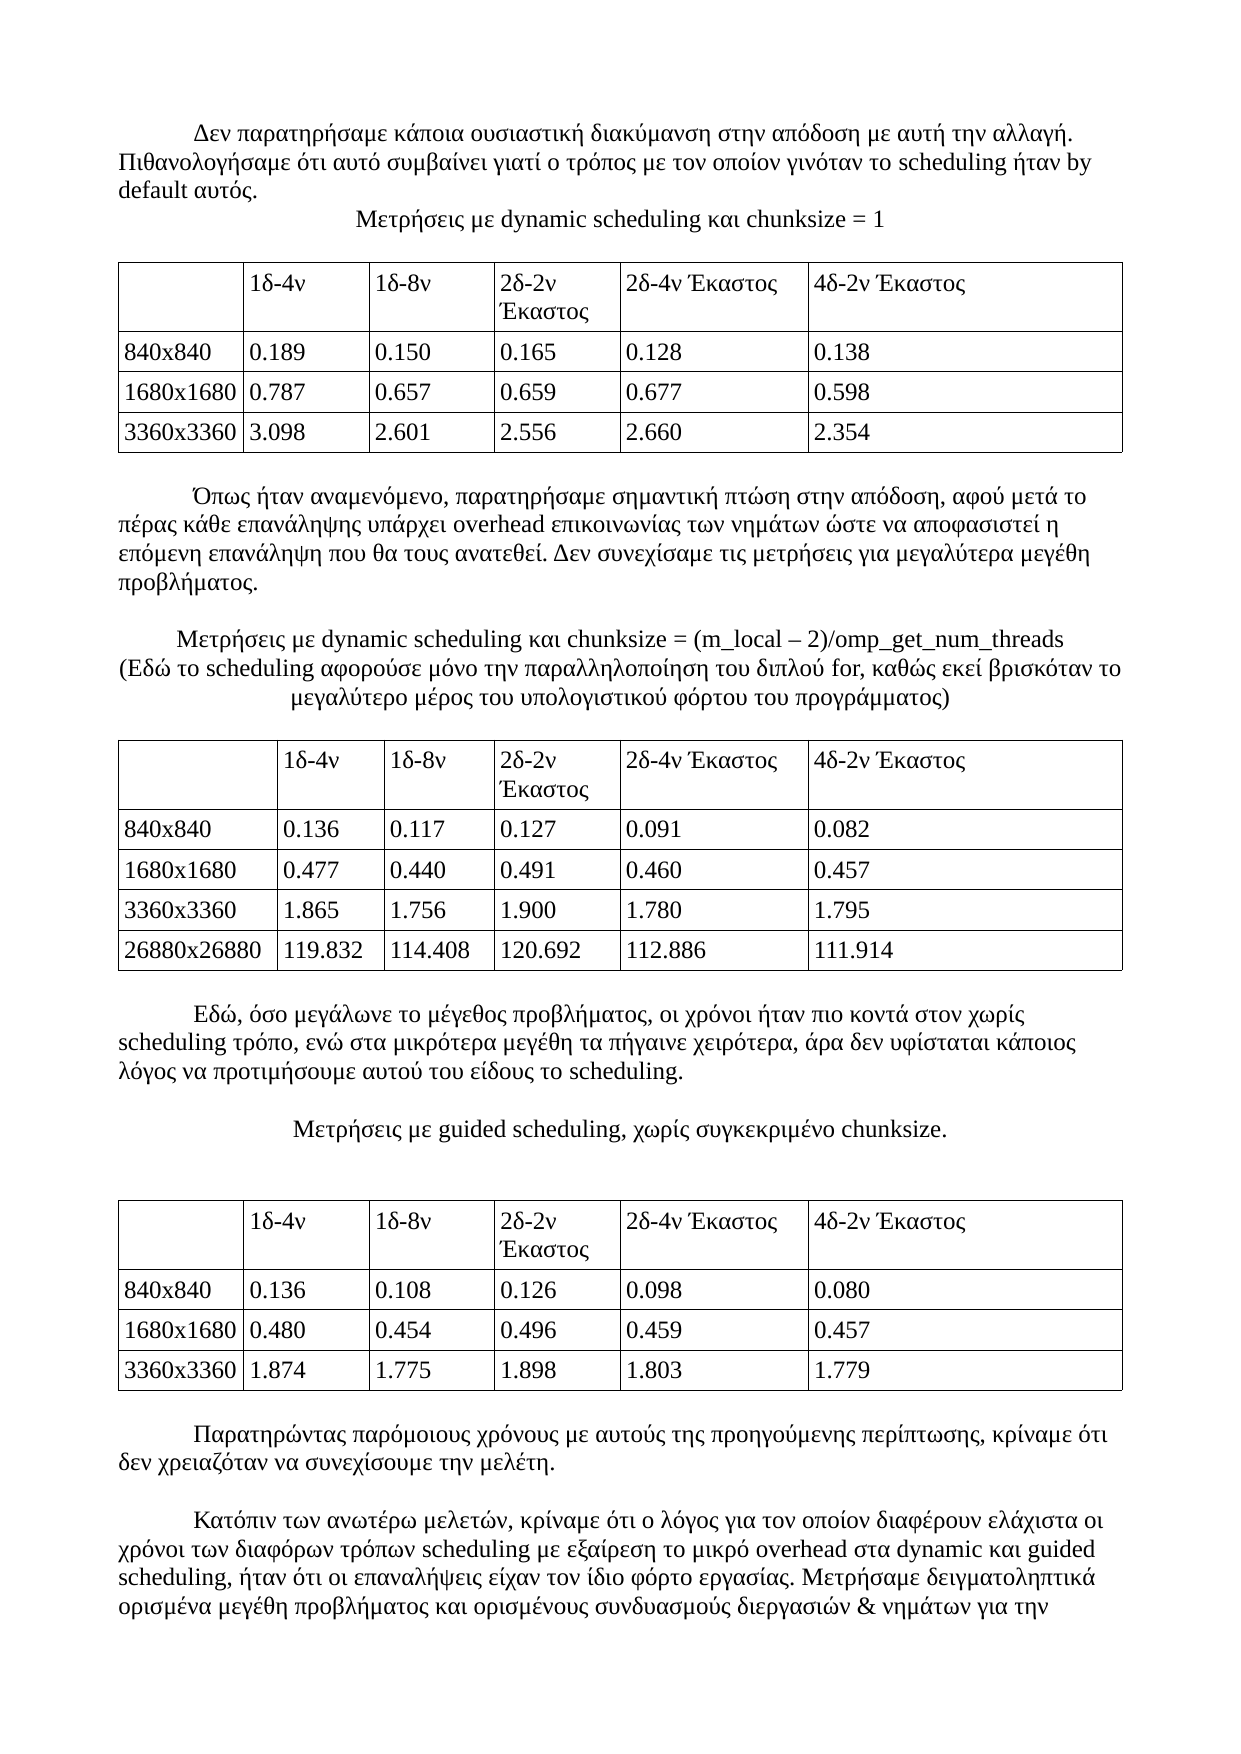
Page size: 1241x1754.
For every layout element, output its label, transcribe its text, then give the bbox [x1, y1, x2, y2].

table_cell 0,080 [809, 1270, 1122, 1309]
table_cell 0,459 [621, 1310, 808, 1349]
table_cell 1,803 [621, 1351, 808, 1390]
table_cell 0,150 [370, 332, 494, 371]
table_header 2δ-2ν Έκαστος [495, 263, 620, 331]
table_header 4δ-2ν Έκαστος [809, 1201, 1122, 1269]
table_cell 0,598 [809, 372, 1122, 412]
table_cell 1680x1680 [119, 1310, 243, 1349]
table_cell 0,491 [495, 850, 620, 889]
table_cell 0,117 [385, 810, 494, 849]
table_cell 26880x26880 [119, 931, 277, 970]
table_cell 3360x3360 [119, 1351, 243, 1390]
table_cell 1,898 [495, 1351, 620, 1390]
table_header 1δ-4ν [244, 263, 369, 331]
table_cell 0,165 [495, 332, 620, 371]
table_header 1δ-8ν [370, 263, 494, 331]
table_cell 0,108 [370, 1270, 494, 1309]
text Όπως ήταν αναμενόμενο, παρατηρήσαμε σημαντική πτώση στην απόδοση, αφού μετά το πέρας κάθε επανάληψης υπάρχει overhead επικοινωνίας των νημάτων ώστε να αποφασιστεί η επόμενη επανάληψη που θα τους ανατεθεί. Δεν συνεχίσαμε τις μετρήσεις για μεγαλύτερα μεγέθη προβλήματος. [118, 481, 1122, 596]
text Δεν παρατηρήσαμε κάποια ουσιαστική διακύμανση στην απόδοση με αυτή την αλλαγή. Πιθανολογήσαμε ότι αυτό συμβαίνει γιατί ο τρόπος με τον οποίον γινόταν το scheduling ήταν by default αυτός. [118, 118, 1122, 204]
table_cell 840x840 [119, 810, 277, 849]
table_cell 0,082 [809, 810, 1122, 849]
table_header 1δ-8ν [370, 1201, 494, 1269]
table_cell 0,480 [244, 1310, 369, 1349]
table_cell 1,756 [385, 890, 494, 929]
table_header 4δ-2ν Έκαστος [809, 263, 1122, 331]
table_cell 0,091 [621, 810, 808, 849]
table_cell 0,477 [278, 850, 384, 889]
table_cell 114,408 [385, 931, 494, 970]
table_header 1δ-4ν [278, 741, 384, 808]
table_header 4δ-2ν Έκαστος [809, 741, 1122, 808]
text Παρατηρώντας παρόμοιους χρόνους με αυτούς της προηγούμενης περίπτωσης, κρίναμε ότι δεν χρειαζόταν να συνεχίσουμε την μελέτη. [118, 1419, 1122, 1476]
table_cell 3,098 [244, 413, 369, 452]
table_cell 3360x3360 [119, 890, 277, 929]
text Μετρήσεις με dynamic scheduling και chunksize = 1 [118, 204, 1122, 233]
text Κατόπιν των ανωτέρω μελετών, κρίναμε ότι ο λόγος για τον οποίον διαφέρουν ελάχιστα οι χρόνοι των διαφόρων τρόπων scheduling με εξαίρεση το μικρό overhead στα dynamic και guided scheduling, ήταν ότι οι επαναλήψεις είχαν τον ίδιο φόρτο εργασίας. Μετρήσαμε δειγματοληπτικά ορισμένα μεγέθη προβλήματος και ορισμένους συνδυασμούς διεργασιών & νημάτων για την [118, 1505, 1122, 1620]
table_cell 1,865 [278, 890, 384, 929]
table_cell 1680x1680 [119, 850, 277, 889]
table_cell 0,454 [370, 1310, 494, 1349]
table_cell 0,136 [244, 1270, 369, 1309]
table_cell 0,787 [244, 372, 369, 412]
table_cell 0,098 [621, 1270, 808, 1309]
table_cell 2,354 [809, 413, 1122, 452]
table_cell 0,440 [385, 850, 494, 889]
table_cell 111,914 [809, 931, 1122, 970]
table_cell 1,900 [495, 890, 620, 929]
table_cell 2,660 [621, 413, 808, 452]
table_cell 0,457 [809, 1310, 1122, 1349]
table_cell 840x840 [119, 1270, 243, 1309]
table_cell 0,189 [244, 332, 369, 371]
table_cell 120,692 [495, 931, 620, 970]
table_header 2δ-4ν Έκαστος [621, 263, 808, 331]
table_cell 2,556 [495, 413, 620, 452]
table_header [119, 1201, 243, 1269]
table_header 2δ-4ν Έκαστος [621, 741, 808, 808]
table_cell 0,457 [809, 850, 1122, 889]
table_cell 0,128 [621, 332, 808, 371]
table_cell 1,780 [621, 890, 808, 929]
table_cell 0,127 [495, 810, 620, 849]
table_cell 1,775 [370, 1351, 494, 1390]
text Εδώ, όσο μεγάλωνε το μέγεθος προβλήματος, οι χρόνοι ήταν πιο κοντά στον χωρίς scheduling τρόπο, ενώ στα μικρότερα μεγέθη τα πήγαινε χειρότερα, άρα δεν υφίσταται κάποιος λόγος να προτιμήσουμε αυτού του είδους το scheduling. [118, 999, 1122, 1085]
table_cell 1,779 [809, 1351, 1122, 1390]
text Μετρήσεις με guided scheduling, χωρίς συγκεκριμένο chunksize. [118, 1114, 1122, 1142]
table_cell 1680x1680 [119, 372, 243, 412]
table_cell 2,601 [370, 413, 494, 452]
table_header 1δ-4ν [244, 1201, 369, 1269]
table_header 1δ-8ν [385, 741, 494, 808]
table_cell 0,659 [495, 372, 620, 412]
table_header [119, 263, 243, 331]
table_header 2δ-4ν Έκαστος [621, 1201, 808, 1269]
table_cell 112,886 [621, 931, 808, 970]
table_cell 1,874 [244, 1351, 369, 1390]
table_cell 119,832 [278, 931, 384, 970]
table_cell 840x840 [119, 332, 243, 371]
table_cell 3360x3360 [119, 413, 243, 452]
table_cell 1,795 [809, 890, 1122, 929]
table_cell 0,460 [621, 850, 808, 889]
table_header [119, 741, 277, 808]
table_header 2δ-2ν Έκαστος [495, 1201, 620, 1269]
table_cell 0,657 [370, 372, 494, 412]
text Μετρήσεις με dynamic scheduling και chunksize = (m_local – 2)/omp_get_num_threads (Εδώ το scheduling αφορούσε μόνο την παραλληλοποίηση του διπλού for, καθώς εκεί βρισκόταν το μεγαλύτερο μέρος του υπολογιστικού φόρτου του προγράμματος) [118, 624, 1122, 711]
table_cell 0,126 [495, 1270, 620, 1309]
table_cell 0,496 [495, 1310, 620, 1349]
table_cell 0,136 [278, 810, 384, 849]
table_cell 0,138 [809, 332, 1122, 371]
table_header 2δ-2ν Έκαστος [495, 741, 620, 808]
table_cell 0,677 [621, 372, 808, 412]
